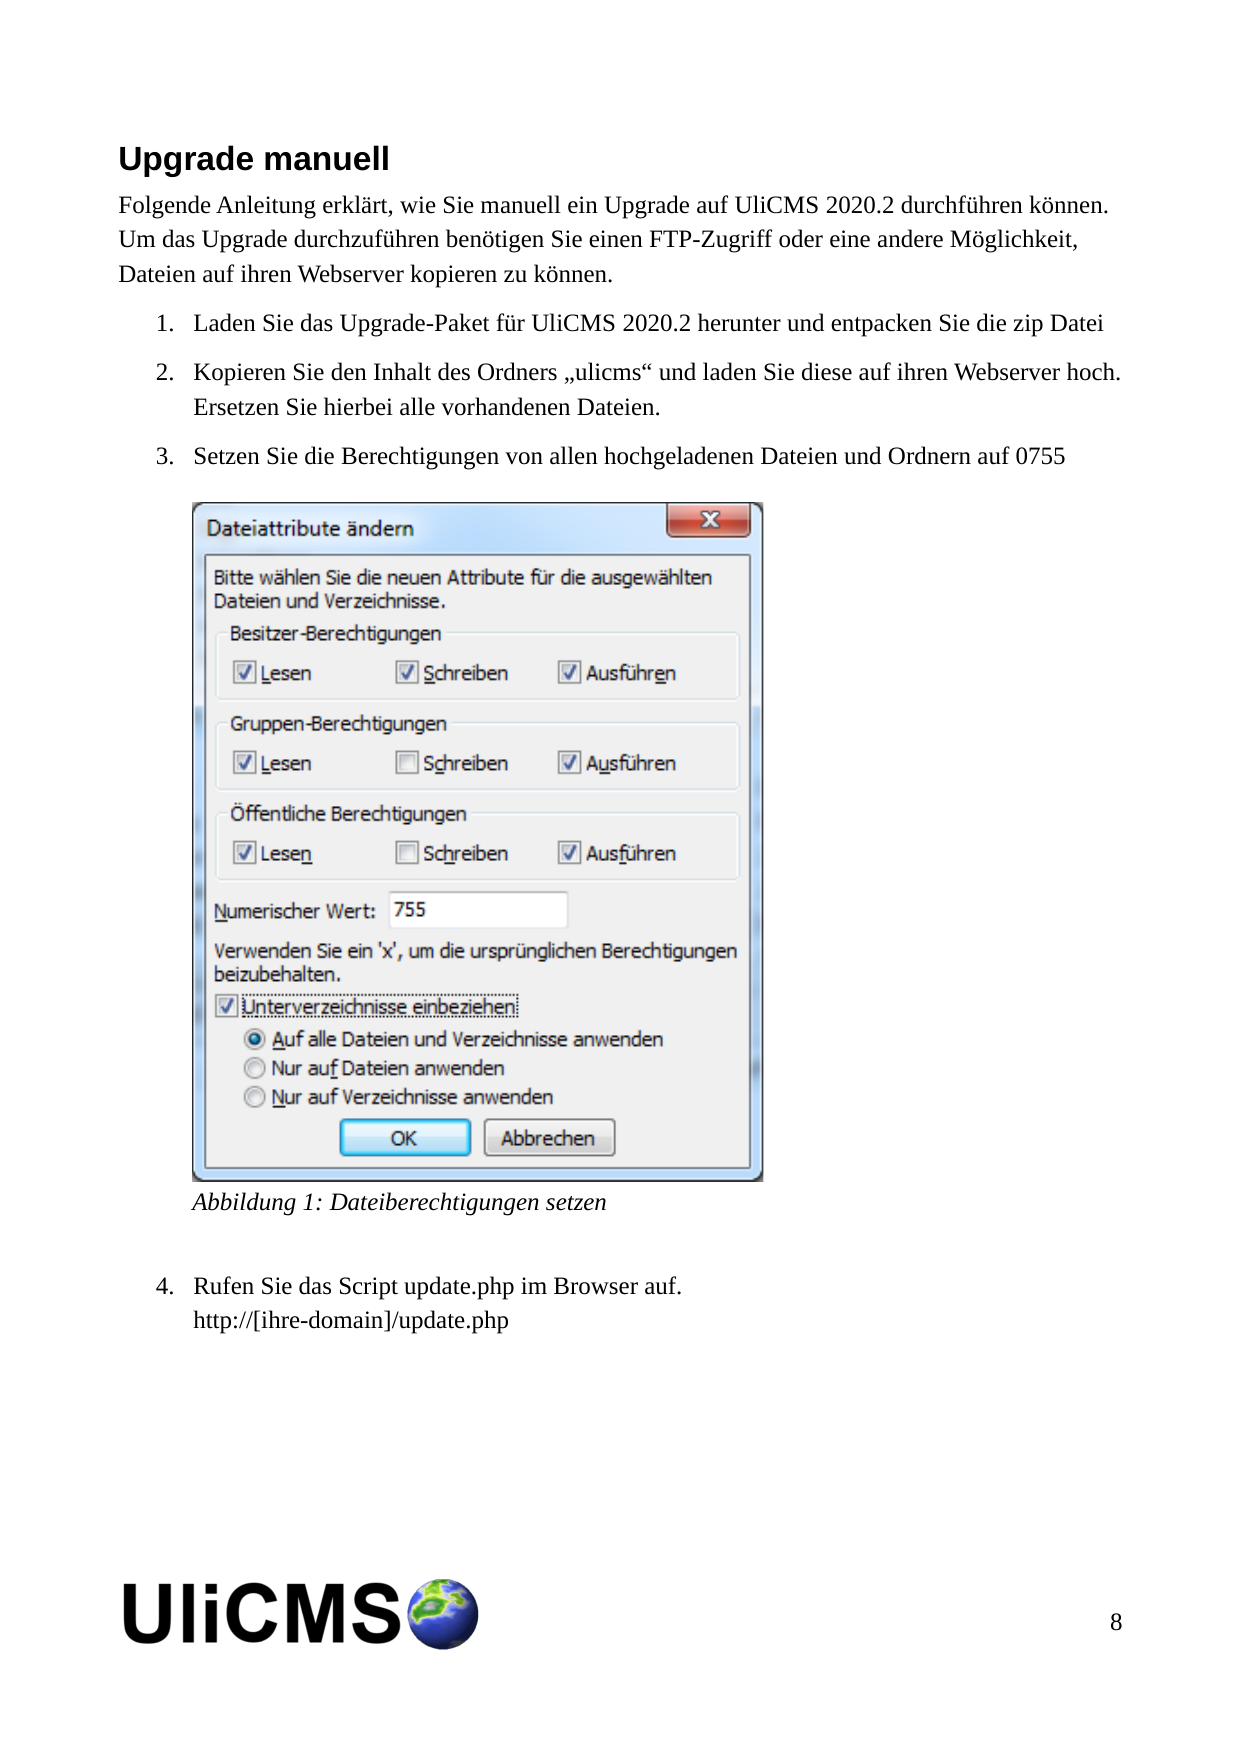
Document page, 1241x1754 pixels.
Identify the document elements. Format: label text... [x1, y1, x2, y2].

text Abbildung 1: Dateiberechtigungen setzen [192, 1182, 763, 1216]
subtitle Upgrade manuell [118, 139, 1122, 178]
picture [118, 1578, 479, 1652]
list Rufen Sie das Script update.php im Browser auf. http://[ihre-domain]/update.php [156, 1271, 1122, 1334]
picture [192, 502, 764, 1182]
list Laden Sie das Upgrade-Paket für UliCMS 2020.2 herunter und entpacken Sie die zip Datei [156, 308, 1122, 337]
text Folgende Anleitung erklärt, wie Sie manuell ein Upgrade auf UliCMS 2020.2 durchführen können. Um das Upgrade durchzuführen benötigen Sie einen FTP-Zugriff oder eine andere Möglichkeit, Dateien auf ihren Webserver kopieren zu können. [118, 190, 1122, 288]
list Kopieren Sie den Inhalt des Ordners „ulicms“ und laden Sie diese auf ihren Webserver hoch. Ersetzen Sie hierbei alle vorhandenen Dateien. [156, 357, 1122, 420]
list Setzen Sie die Berechtigungen von allen hochgeladenen Dateien und Ordnern auf 0755 [156, 441, 1122, 469]
